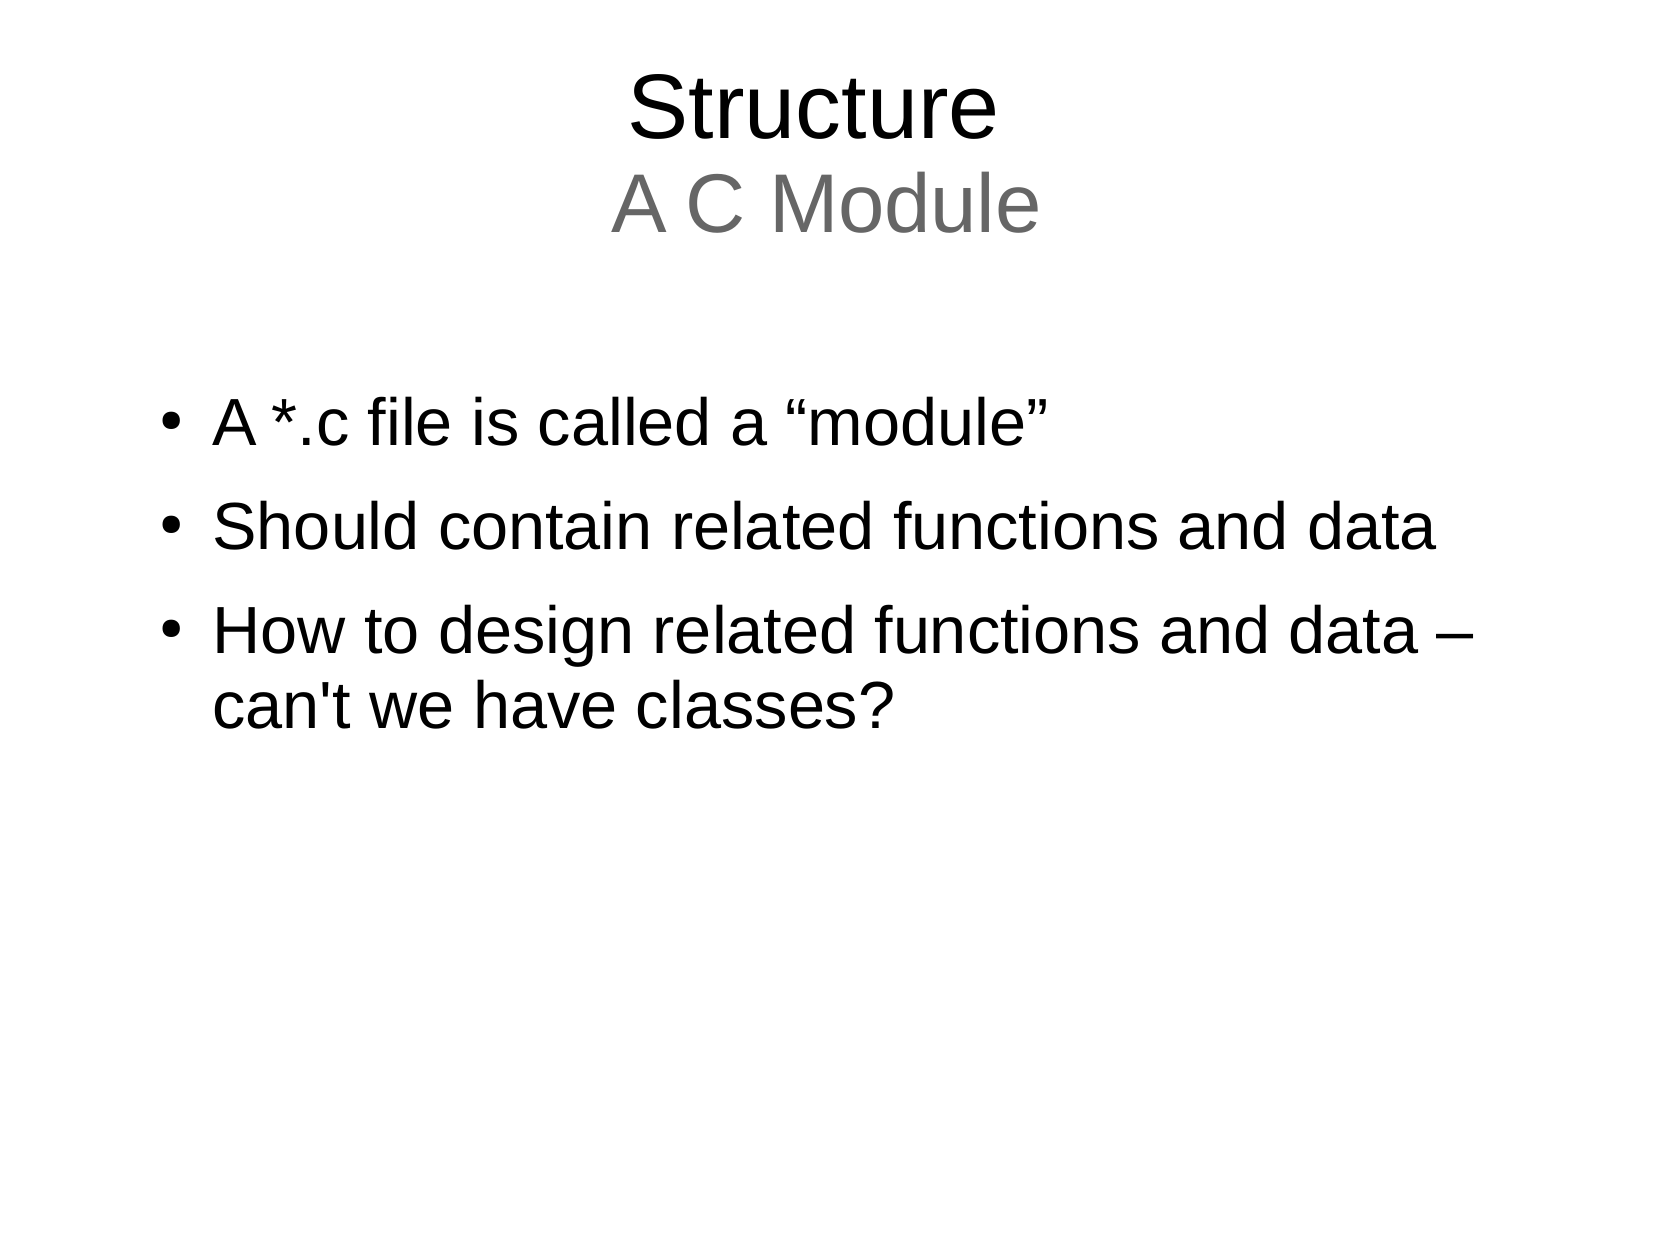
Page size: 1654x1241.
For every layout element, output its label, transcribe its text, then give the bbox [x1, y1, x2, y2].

title Structure A C Module [82, 49, 1571, 257]
list A *.c file is called a “module” Should contain related functions and data How to design related functions and data – can't we have classes? [141, 384, 1501, 792]
